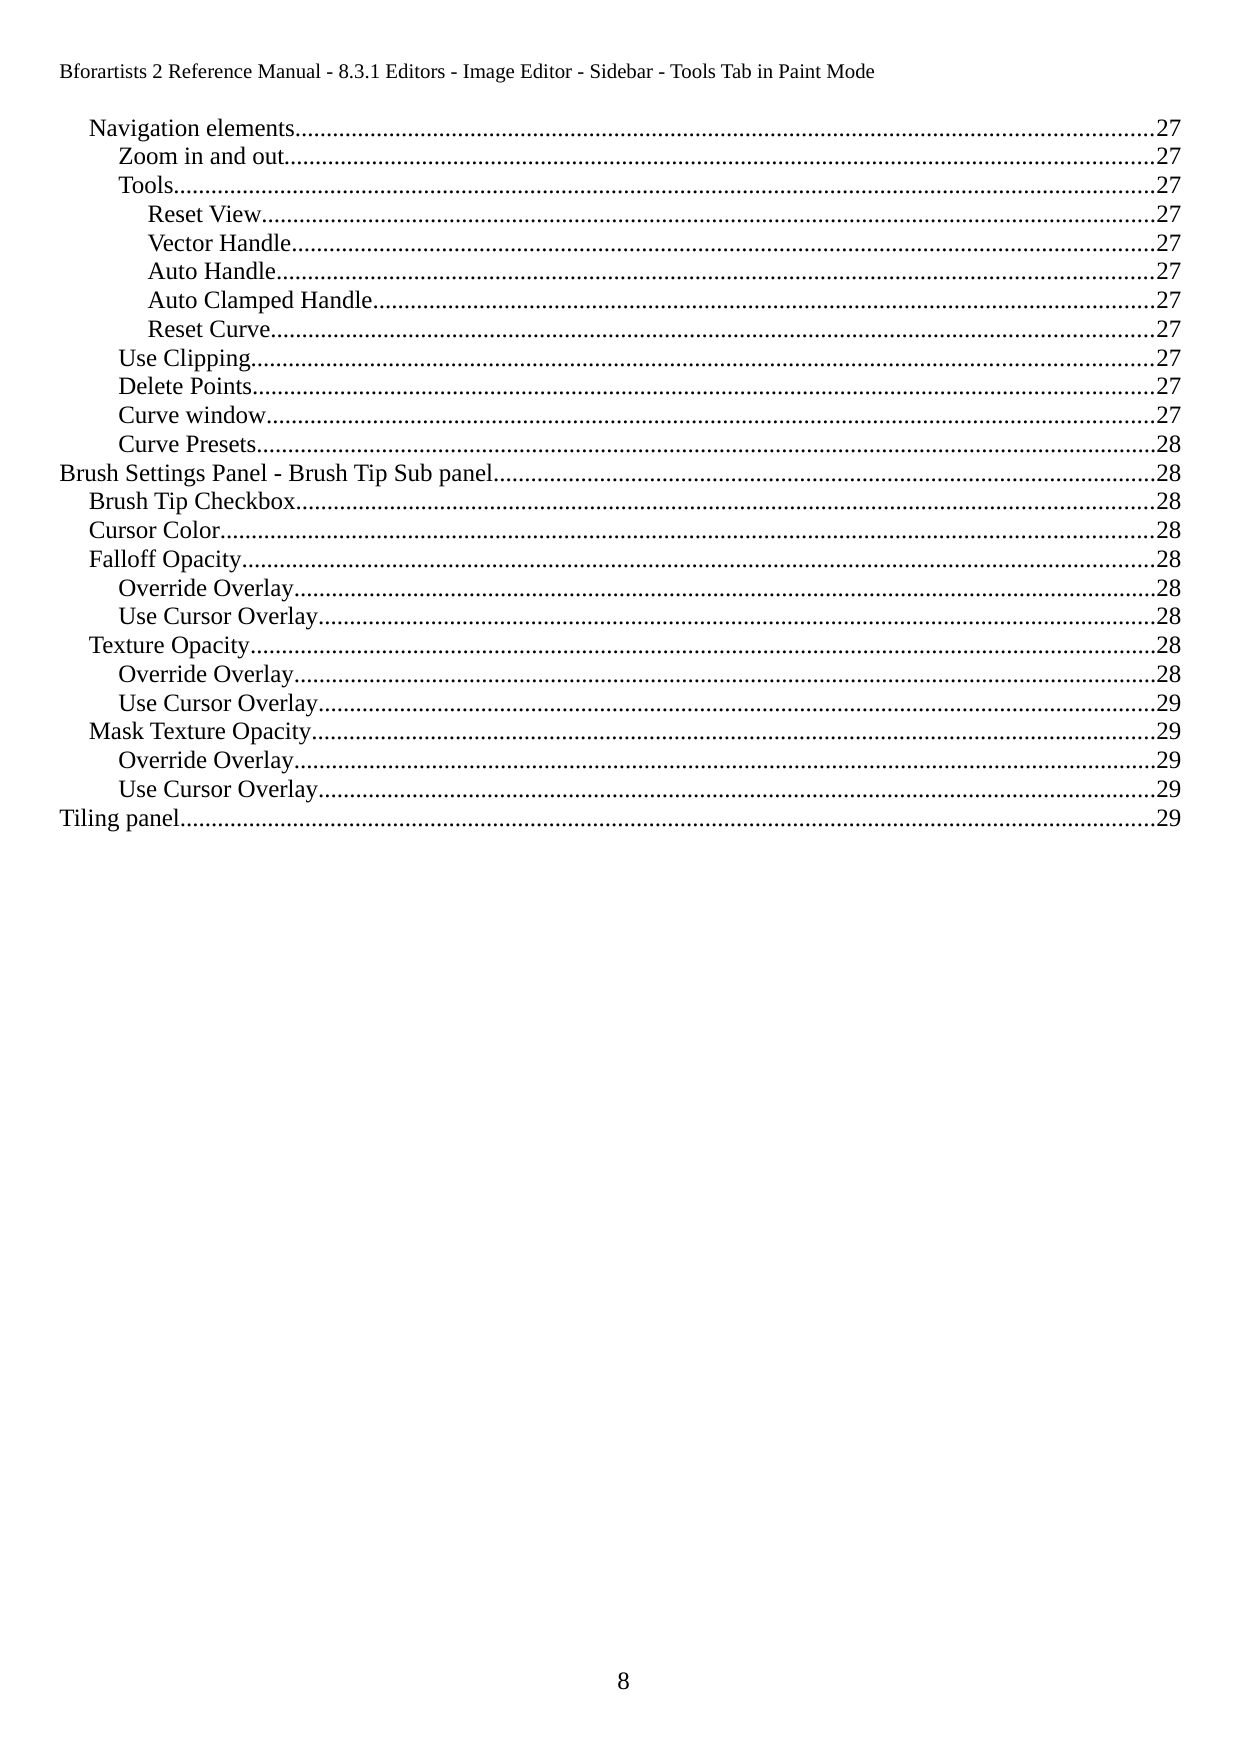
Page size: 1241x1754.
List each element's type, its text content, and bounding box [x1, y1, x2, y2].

text Reset Curve 27 [147, 314, 1181, 343]
text Navigation elements 27 [88, 113, 1181, 141]
text Vector Handle 27 [147, 228, 1181, 256]
text Curve window 27 [118, 400, 1181, 429]
text Brush Settings Panel - Brush Tip Sub panel 28 [59, 458, 1181, 486]
text Cursor Color 28 [88, 515, 1181, 544]
text Use Clipping 27 [118, 343, 1181, 371]
text Curve Presets 28 [118, 429, 1181, 458]
text Override Overlay 28 [118, 659, 1181, 688]
text Use Cursor Overlay 29 [118, 688, 1181, 716]
text Use Cursor Overlay 28 [118, 601, 1181, 630]
text Auto Clamped Handle 27 [147, 285, 1181, 314]
text Brush Tip Checkbox 28 [88, 486, 1181, 515]
text Reset View 27 [147, 199, 1181, 228]
text Zoom in and out 27 [118, 141, 1181, 170]
text Mask Texture Opacity 29 [88, 716, 1181, 745]
text Texture Opacity 28 [88, 630, 1181, 659]
text Falloff Opacity 28 [88, 544, 1181, 573]
text Use Cursor Overlay 29 [118, 774, 1181, 803]
text Auto Handle 27 [147, 256, 1181, 285]
text Tiling panel 29 [59, 803, 1181, 831]
text Override Overlay 28 [118, 573, 1181, 601]
text Delete Points 27 [118, 371, 1181, 400]
text Tools 27 [118, 170, 1181, 199]
text Override Overlay 29 [118, 745, 1181, 774]
